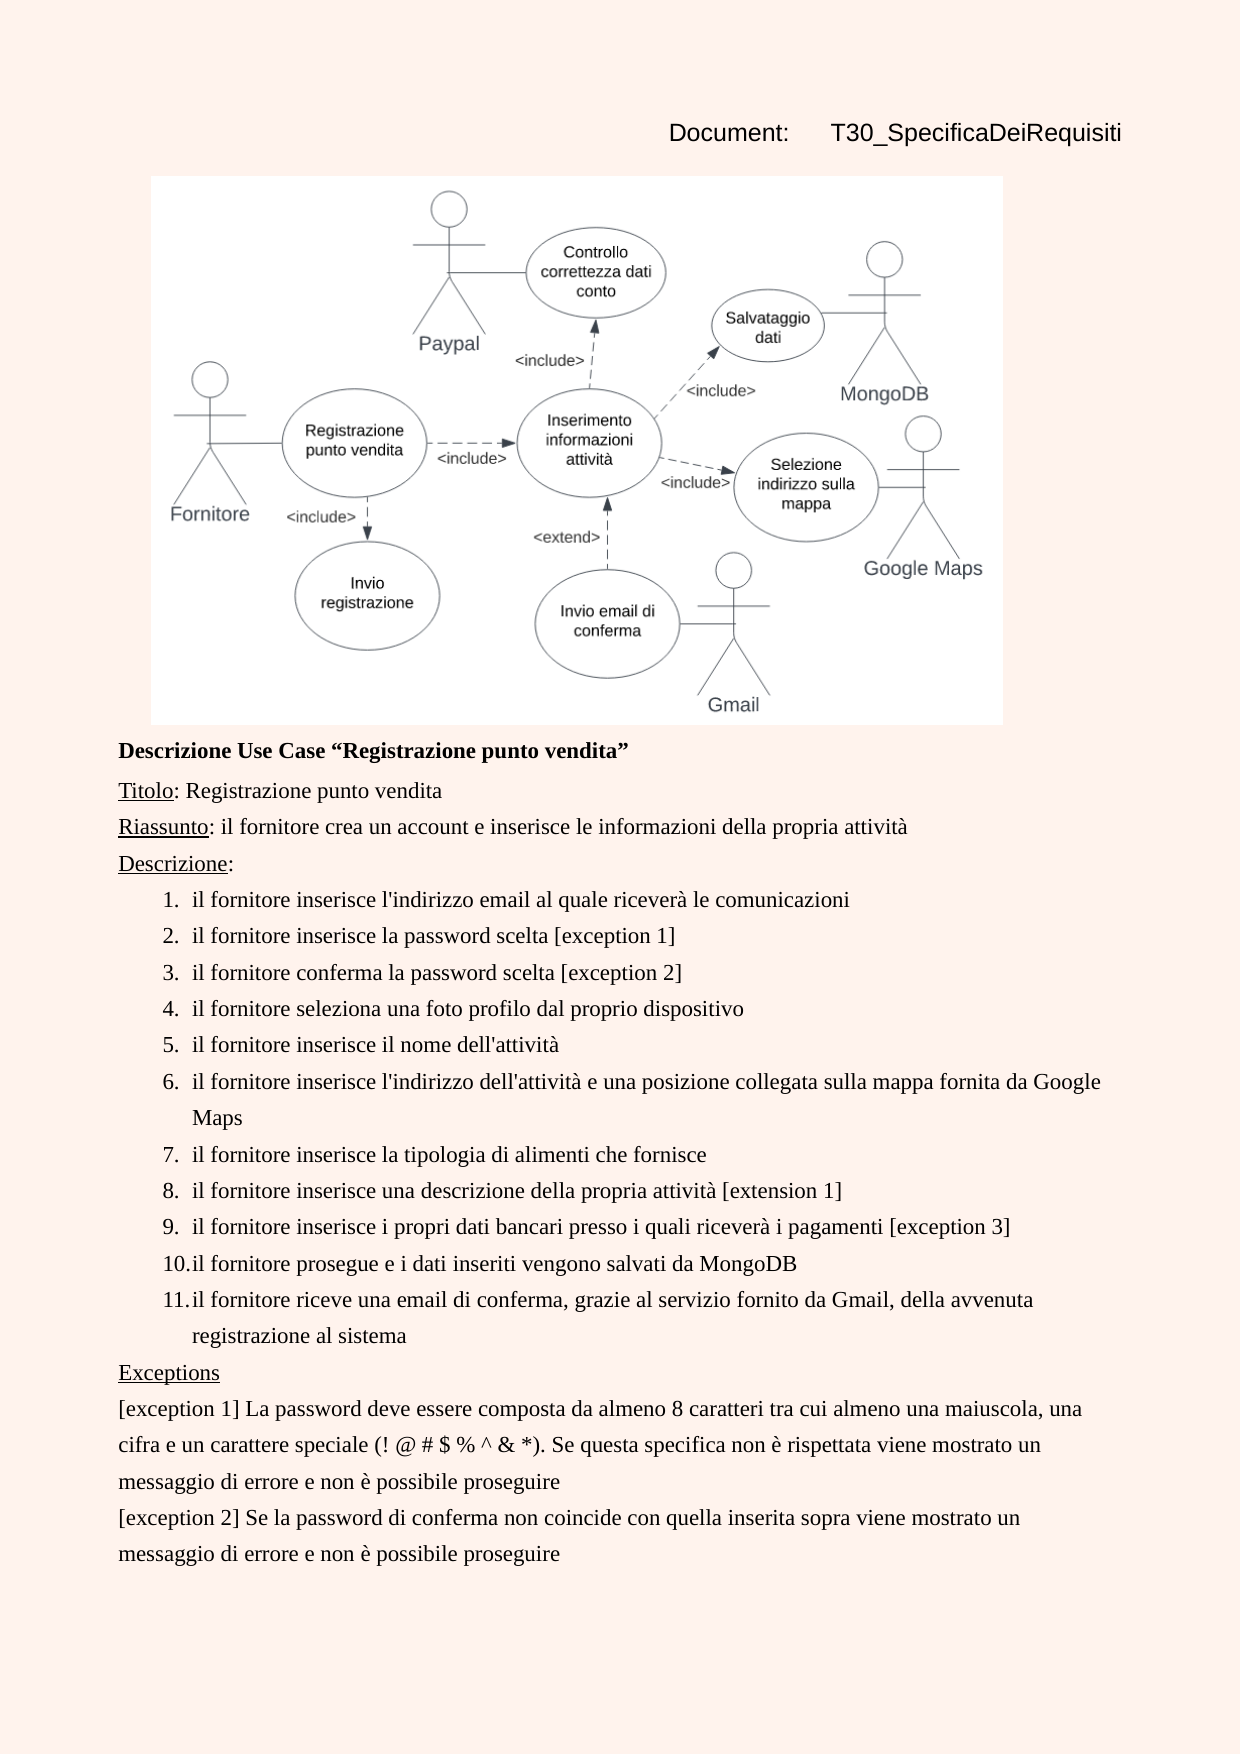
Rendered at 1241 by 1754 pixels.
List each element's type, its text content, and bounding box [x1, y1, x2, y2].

text Riassunto: il fornitore crea un account e inserisce le informazioni della propria attività [118, 813, 1122, 840]
list il fornitore conferma la password scelta [exception 2] [162, 959, 1122, 985]
list il fornitore inserisce l'indirizzo email al quale riceverà le comunicazioni [162, 886, 1122, 912]
list il fornitore inserisce l'indirizzo dell'attività e una posizione collegata sulla mappa fornita da Google Maps [162, 1068, 1122, 1131]
list il fornitore inserisce una descrizione della propria attività [extension 1] [162, 1177, 1122, 1203]
text Descrizione Use Case “Registrazione punto vendita” [118, 738, 1122, 764]
list il fornitore inserisce la password scelta [exception 1] [162, 922, 1122, 949]
text Descrizione: [118, 850, 1122, 876]
text Exceptions [118, 1359, 1122, 1385]
list il fornitore inserisce il nome dell'attività [162, 1032, 1122, 1058]
list il fornitore inserisce la tipologia di alimenti che fornisce [162, 1141, 1122, 1167]
text [exception 1] La password deve essere composta da almeno 8 caratteri tra cui almeno una maiuscola, una cifra e un carattere speciale (! @ # $ % ^ & *). Se questa specifica non è rispettata viene mostrato un messaggio di errore e non è possibile proseguire [118, 1395, 1122, 1494]
list il fornitore seleziona una foto profilo dal proprio dispositivo [162, 995, 1122, 1022]
list il fornitore riceve una email di conferma, grazie al servizio fornito da Gmail, della avvenuta registrazione al sistema [162, 1286, 1122, 1349]
text [exception 2] Se la password di conferma non coincide con quella inserita sopra viene mostrato un messaggio di errore e non è possibile proseguire [118, 1504, 1122, 1567]
list il fornitore prosegue e i dati inseriti vengono salvati da MongoDB [162, 1250, 1122, 1276]
text Titolo: Registrazione punto vendita [118, 777, 1122, 803]
list il fornitore inserisce i propri dati bancari presso i quali riceverà i pagamenti [exception 3] [162, 1213, 1122, 1240]
